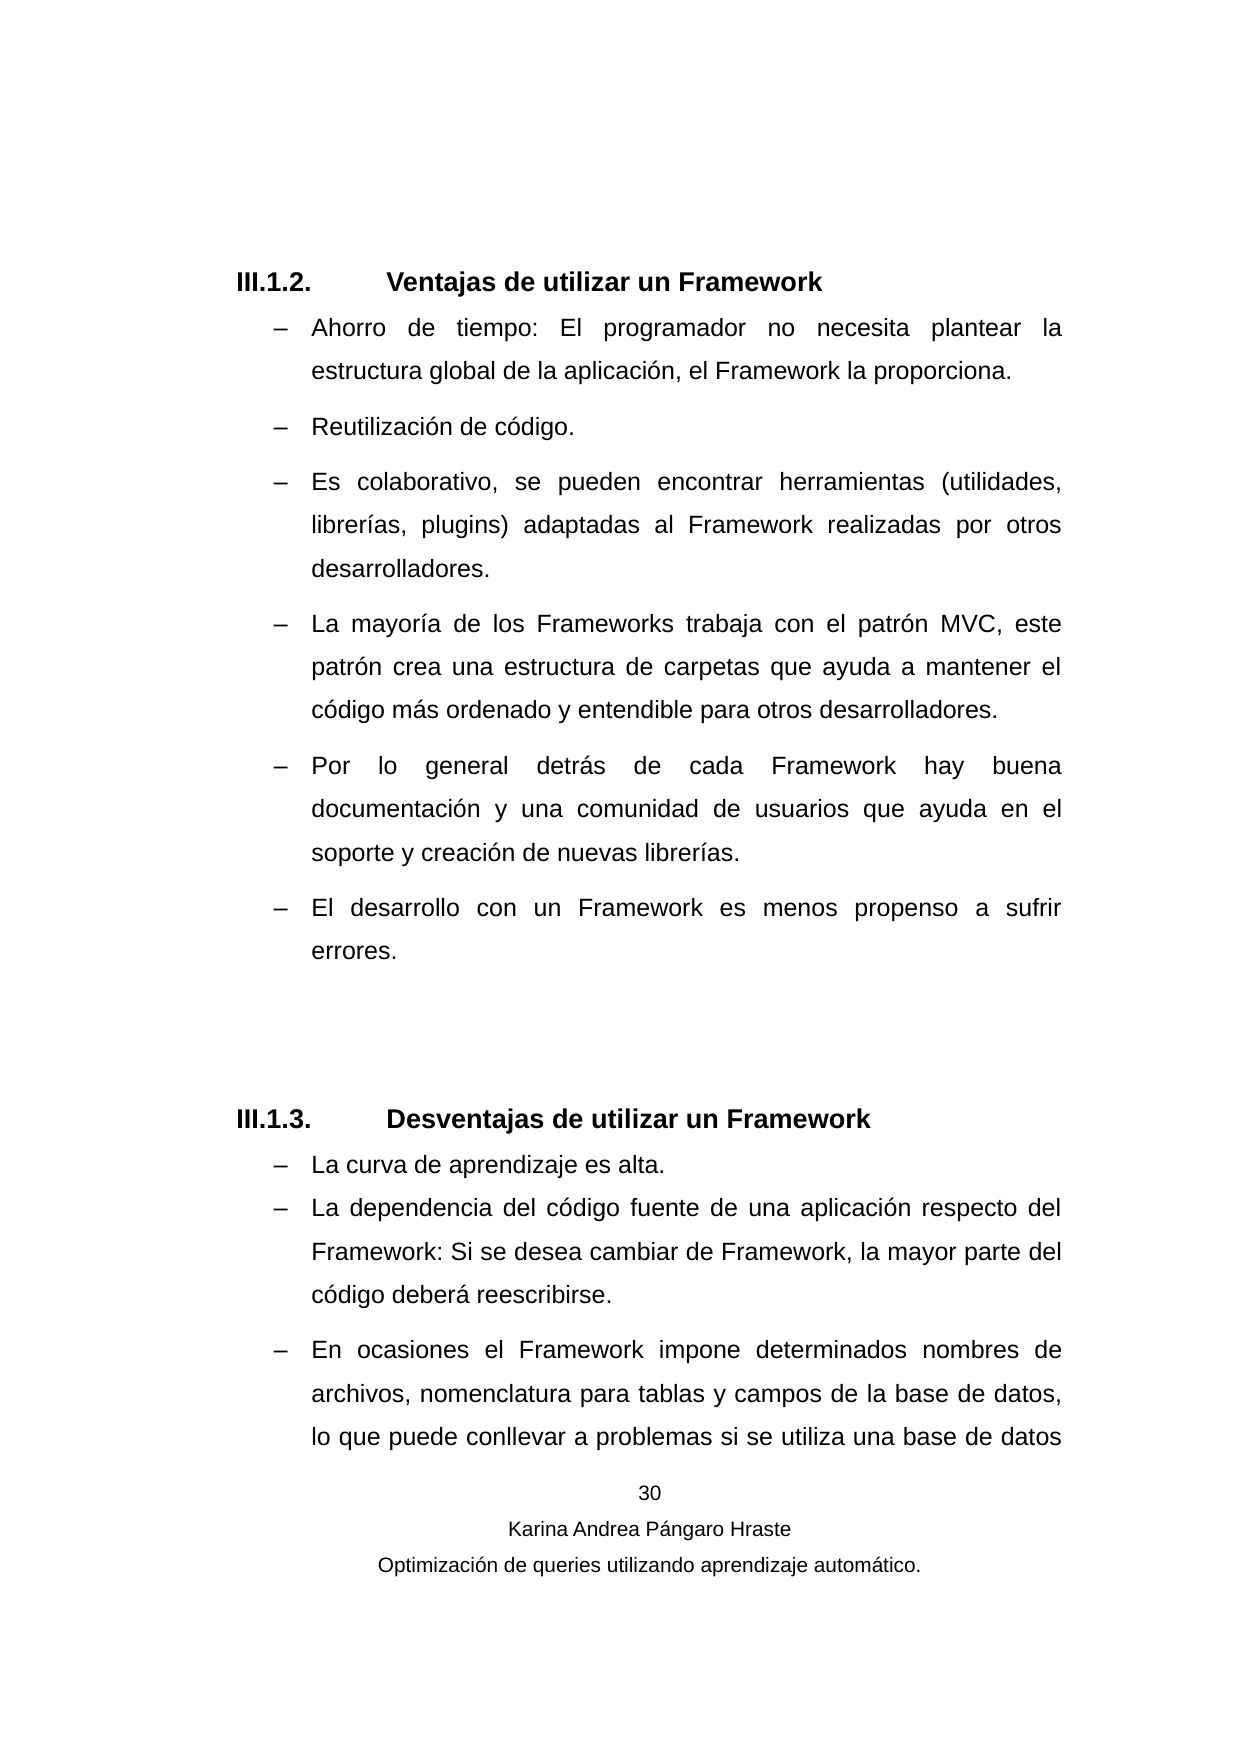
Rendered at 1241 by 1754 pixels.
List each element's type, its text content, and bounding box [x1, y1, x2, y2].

list Es colaborativo, se pueden encontrar herramientas (utilidades, librerías, plugins) adaptadas al Framework realizadas por otros desarrolladores. [274, 467, 1063, 582]
list El desarrollo con un Framework es menos propenso a sufrir errores. [274, 893, 1063, 965]
subtitle Desventajas de utilizar un Framework [236, 1103, 1063, 1134]
list La curva de aprendizaje es alta. [274, 1150, 1063, 1179]
list La mayoría de los Frameworks trabaja con el patrón MVC, este patrón crea una estructura de carpetas que ayuda a mantener el código más ordenado y entendible para otros desarrolladores. [274, 609, 1063, 724]
list Por lo general detrás de cada Framework hay buena documentación y una comunidad de usuarios que ayuda en el soporte y creación de nuevas librerías. [274, 751, 1063, 866]
list Reutilización de código. [274, 411, 1063, 440]
list La dependencia del código fuente de una aplicación respecto del Framework: Si se desea cambiar de Framework, la mayor parte del código deberá reescribirse. [274, 1193, 1063, 1308]
list En ocasiones el Framework impone determinados nombres de archivos, nomenclatura para tablas y campos de la base de datos, lo que puede conllevar a problemas si se utiliza una base de datos [274, 1335, 1063, 1450]
subtitle Ventajas de utilizar un Framework [236, 266, 1063, 297]
list Ahorro de tiempo: El programador no necesita plantear la estructura global de la aplicación, el Framework la proporciona. [274, 313, 1063, 384]
